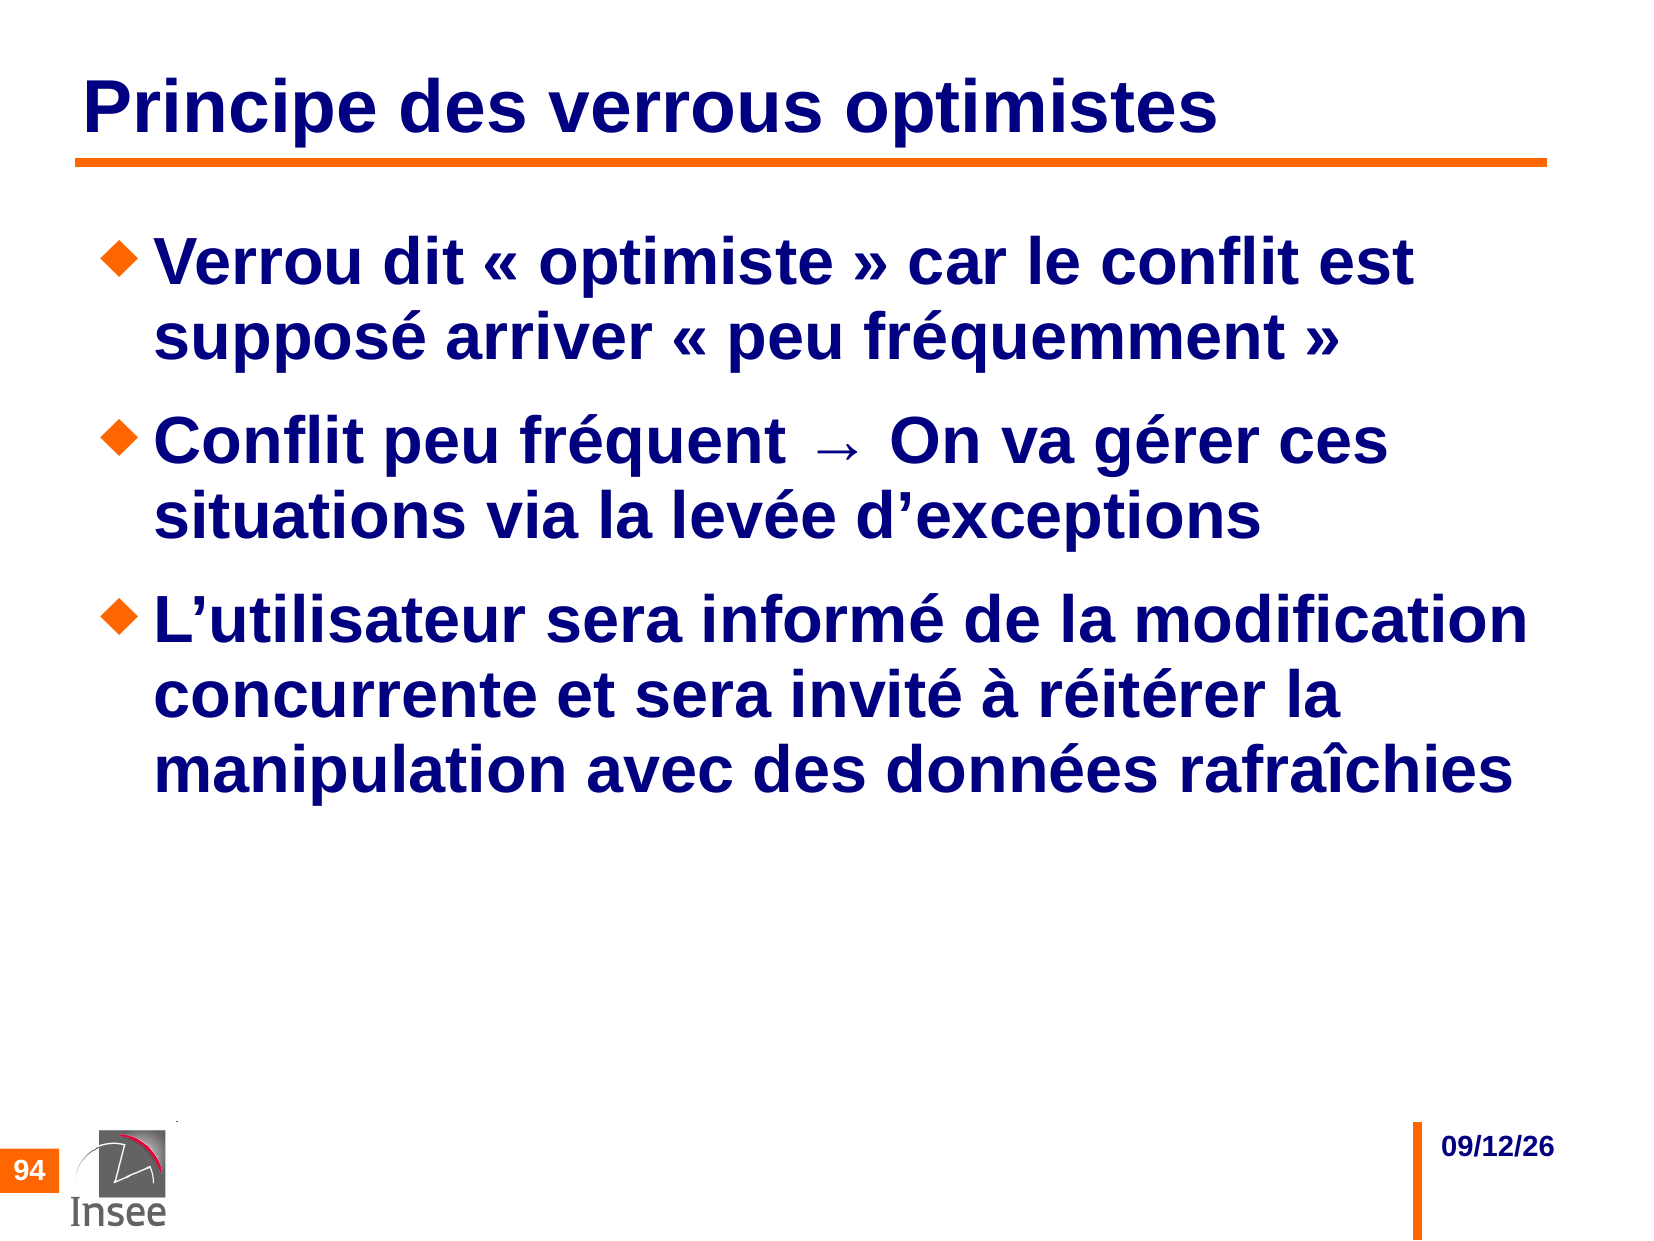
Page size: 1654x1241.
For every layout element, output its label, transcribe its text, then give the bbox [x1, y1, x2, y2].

picture [62, 1121, 178, 1241]
list Verrou dit « optimiste » car le conflit est supposé arriver « peu fréquemment » Conflit peu fréquent → On va gérer ces situations via la levée d’exceptions L’utilisateur sera informé de la modification concurrente et sera invité à réitérer la manipulation avec des données rafraîchies [82, 224, 1571, 1063]
title Principe des verrous optimistes [82, 49, 1619, 163]
